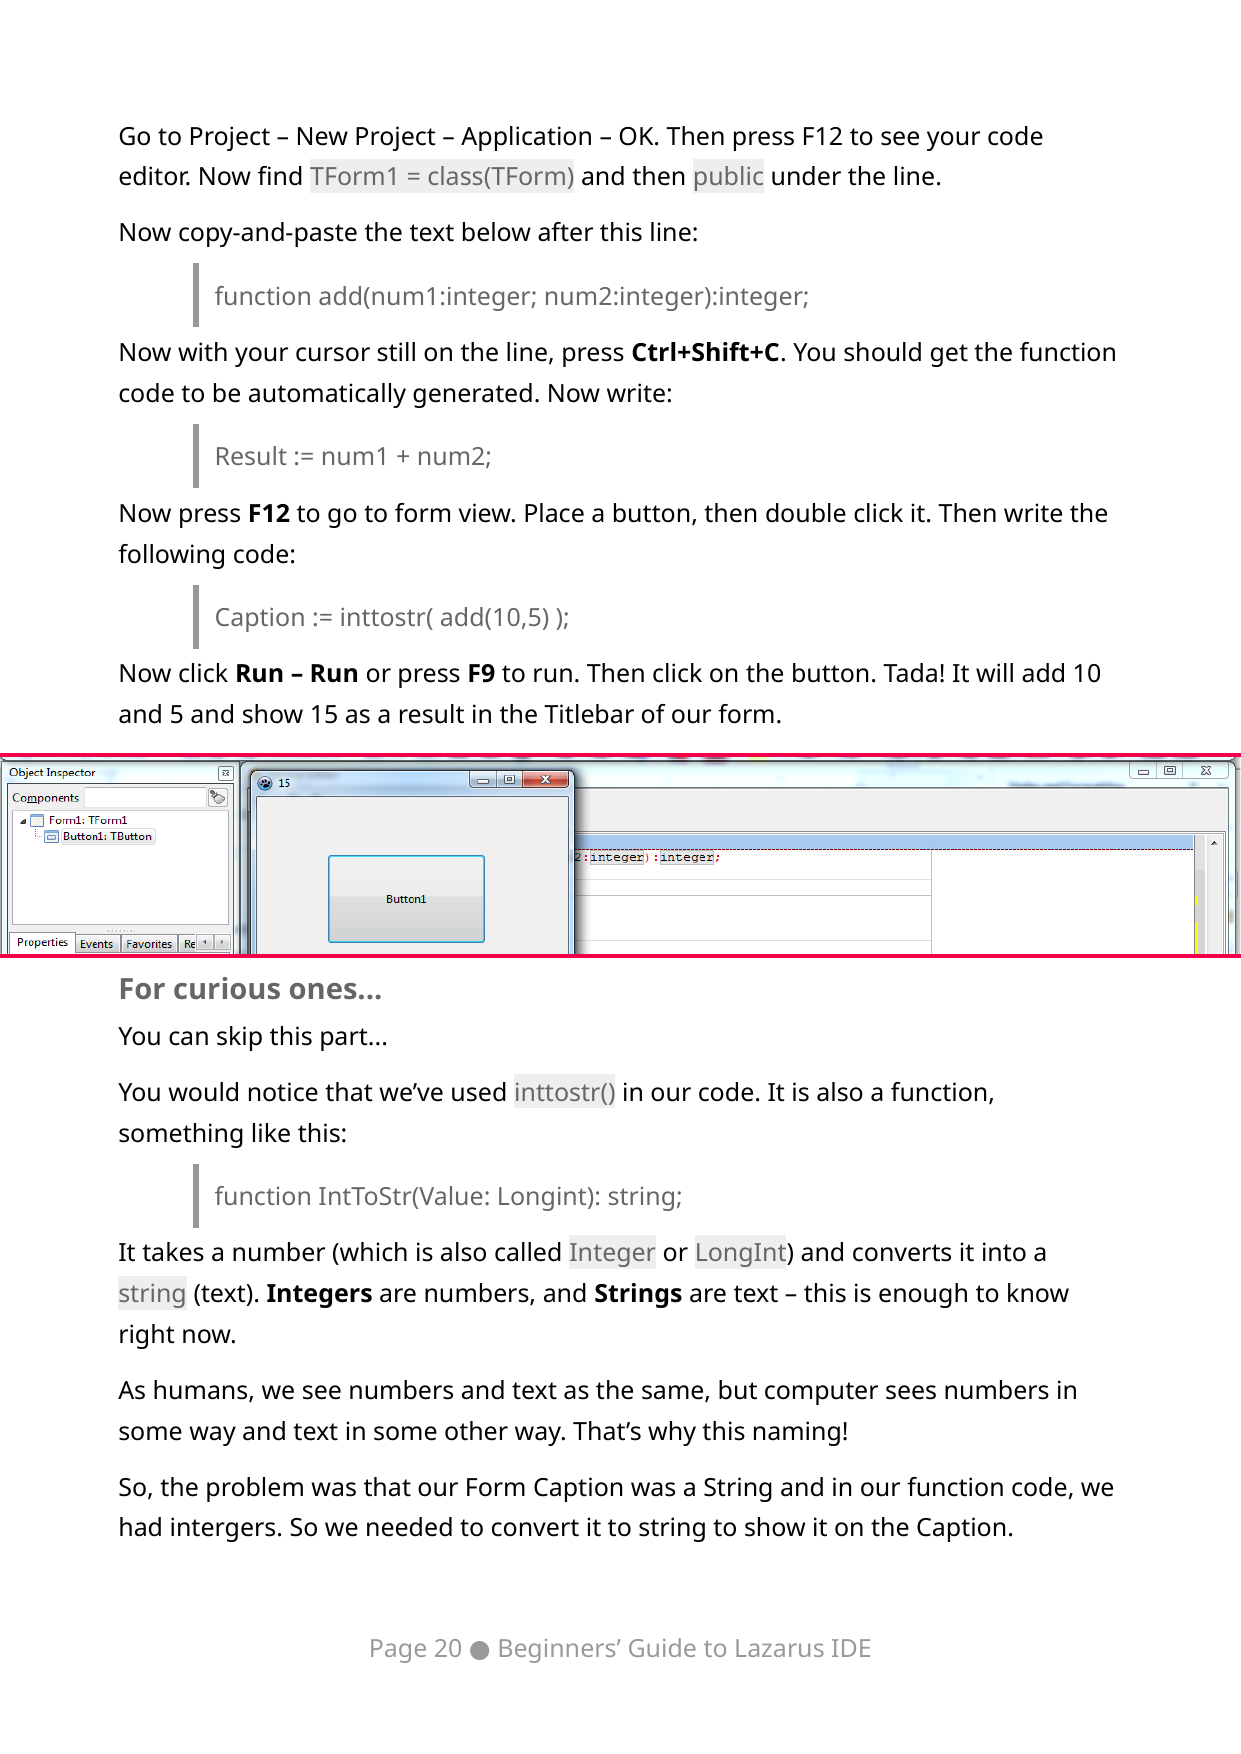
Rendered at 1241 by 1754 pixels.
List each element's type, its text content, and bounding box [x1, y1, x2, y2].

text Caption := inttostr( add(10,5) ); [193, 584, 1047, 649]
text Result := num1 + num2; [199, 424, 1047, 488]
text Now press F12 to go to form view. Place a button, then double click it. Then write the following code: [118, 495, 1122, 570]
picture [0, 757, 1241, 954]
subtitle For curious ones... [118, 958, 1122, 1008]
text Now with your cursor still on the line, press Ctrl+Shift+C. You should get the function code to be automatically generated. Now write: [118, 335, 1122, 409]
text function IntToStr(Value: Longint): string; [193, 1163, 1047, 1228]
text function add(num1:integer; num2:integer):integer; [199, 263, 1047, 327]
text You would notice that we’ve used inttostr() in our code. It is also a function, something like this: [118, 1074, 1122, 1149]
text As humans, we see numbers and text as the same, but computer sees numbers in some way and text in some other way. That’s why this naming! [118, 1373, 1122, 1447]
text Now copy-and-paste the text below after this line: [118, 215, 1122, 249]
text So, the problem was that our Form Caption was a String and in our function code, we had intergers. So we needed to convert it to string to show it on the Caption. [118, 1469, 1122, 1544]
text Now click Run – Run or press F9 to run. Then click on the button. Tada! It will add 10 and 5 and show 15 as a result in the Titlebar of our form. [118, 656, 1122, 731]
text It takes a number (which is also called Integer or LongInt) and converts it into a string (text). Integers are numbers, and Strings are text – this is enough to know right now. [118, 1235, 1122, 1351]
text Go to Project – New Project – Application – OK. Then press F12 to see your code editor. Now find TForm1 = class(TForm) and then public under the line. [118, 118, 1122, 193]
text You can skip this part... [118, 1018, 1122, 1053]
